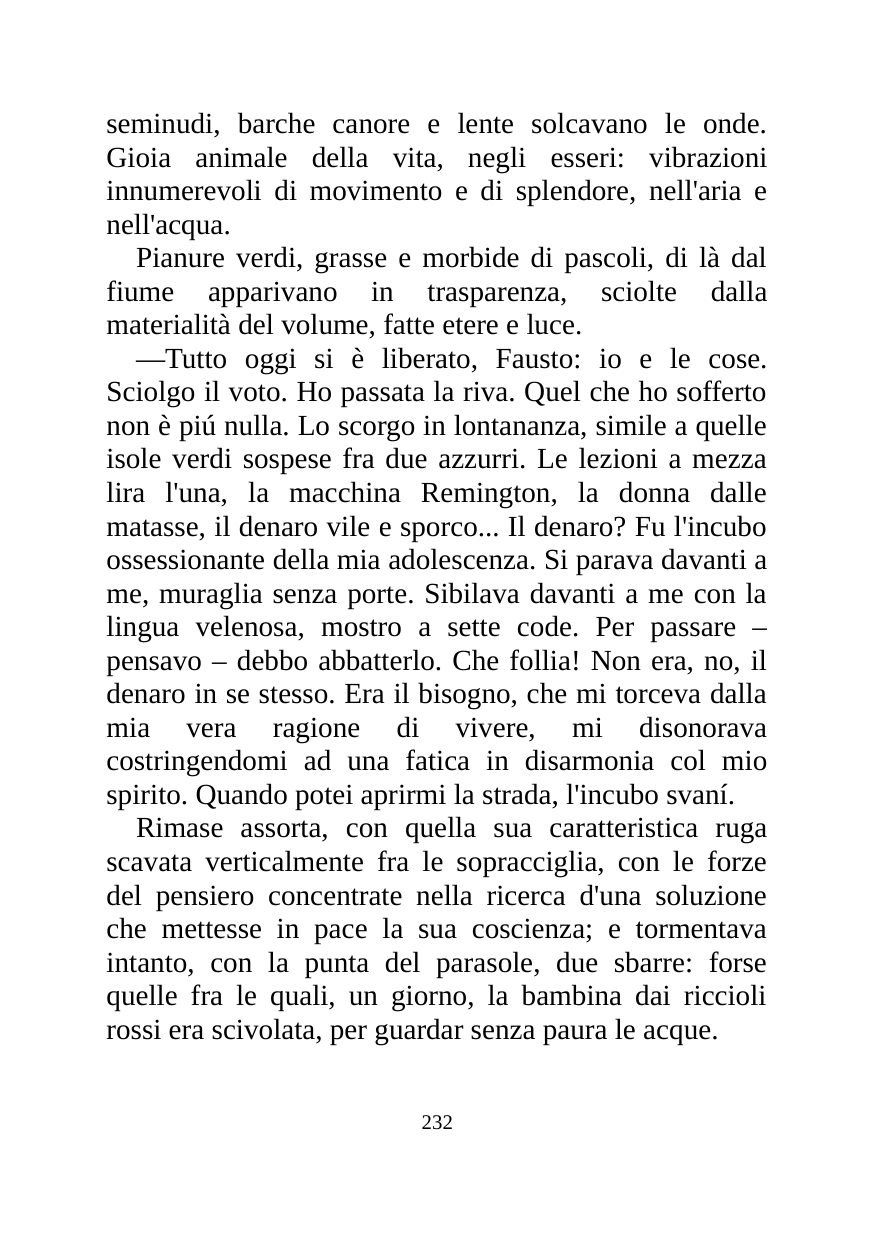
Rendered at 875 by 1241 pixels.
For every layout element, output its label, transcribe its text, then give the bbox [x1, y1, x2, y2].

text —Tutto oggi si è liberato, Fausto: io e le cose. Sciolgo il voto. Ho passata la riva. Quel che ho sofferto non è piú nulla. Lo scorgo in lontananza, simile a quelle isole verdi sospese fra due azzurri. Le lezioni a mezza lira l'una, la macchina Remington, la donna dalle matasse, il denaro vile e sporco... Il denaro? Fu l'incubo ossessionante della mia adolescenza. Si parava davanti a me, muraglia senza porte. Sibilava davanti a me con la lingua velenosa, mostro a sette code. Per passare – pensavo – debbo abbatterlo. Che follia! Non era, no, il denaro in se stesso. Era il bisogno, che mi torceva dalla mia vera ragione di vivere, mi disonorava costringendomi ad una fatica in disarmonia col mio spirito. Quando potei aprirmi la strada, l'incubo svaní. [106, 341, 768, 811]
text seminudi, barche canore e lente solcavano le onde. Gioia animale della vita, negli esseri: vibrazioni innumerevoli di movimento e di splendore, nell'aria e nell'acqua. [106, 106, 768, 240]
text Pianure verdi, grasse e morbide di pascoli, di là dal fiume apparivano in trasparenza, sciolte dalla materialità del volume, fatte etere e luce. [106, 240, 768, 341]
text Rimase assorta, con quella sua caratteristica ruga scavata verticalmente fra le sopracciglia, con le forze del pensiero concentrate nella ricerca d'una soluzione che mettesse in pace la sua coscienza; e tormentava intanto, con la punta del parasole, due sbarre: forse quelle fra le quali, un giorno, la bambina dai riccioli rossi era scivolata, per guardar senza paura le acque. [106, 811, 768, 1045]
